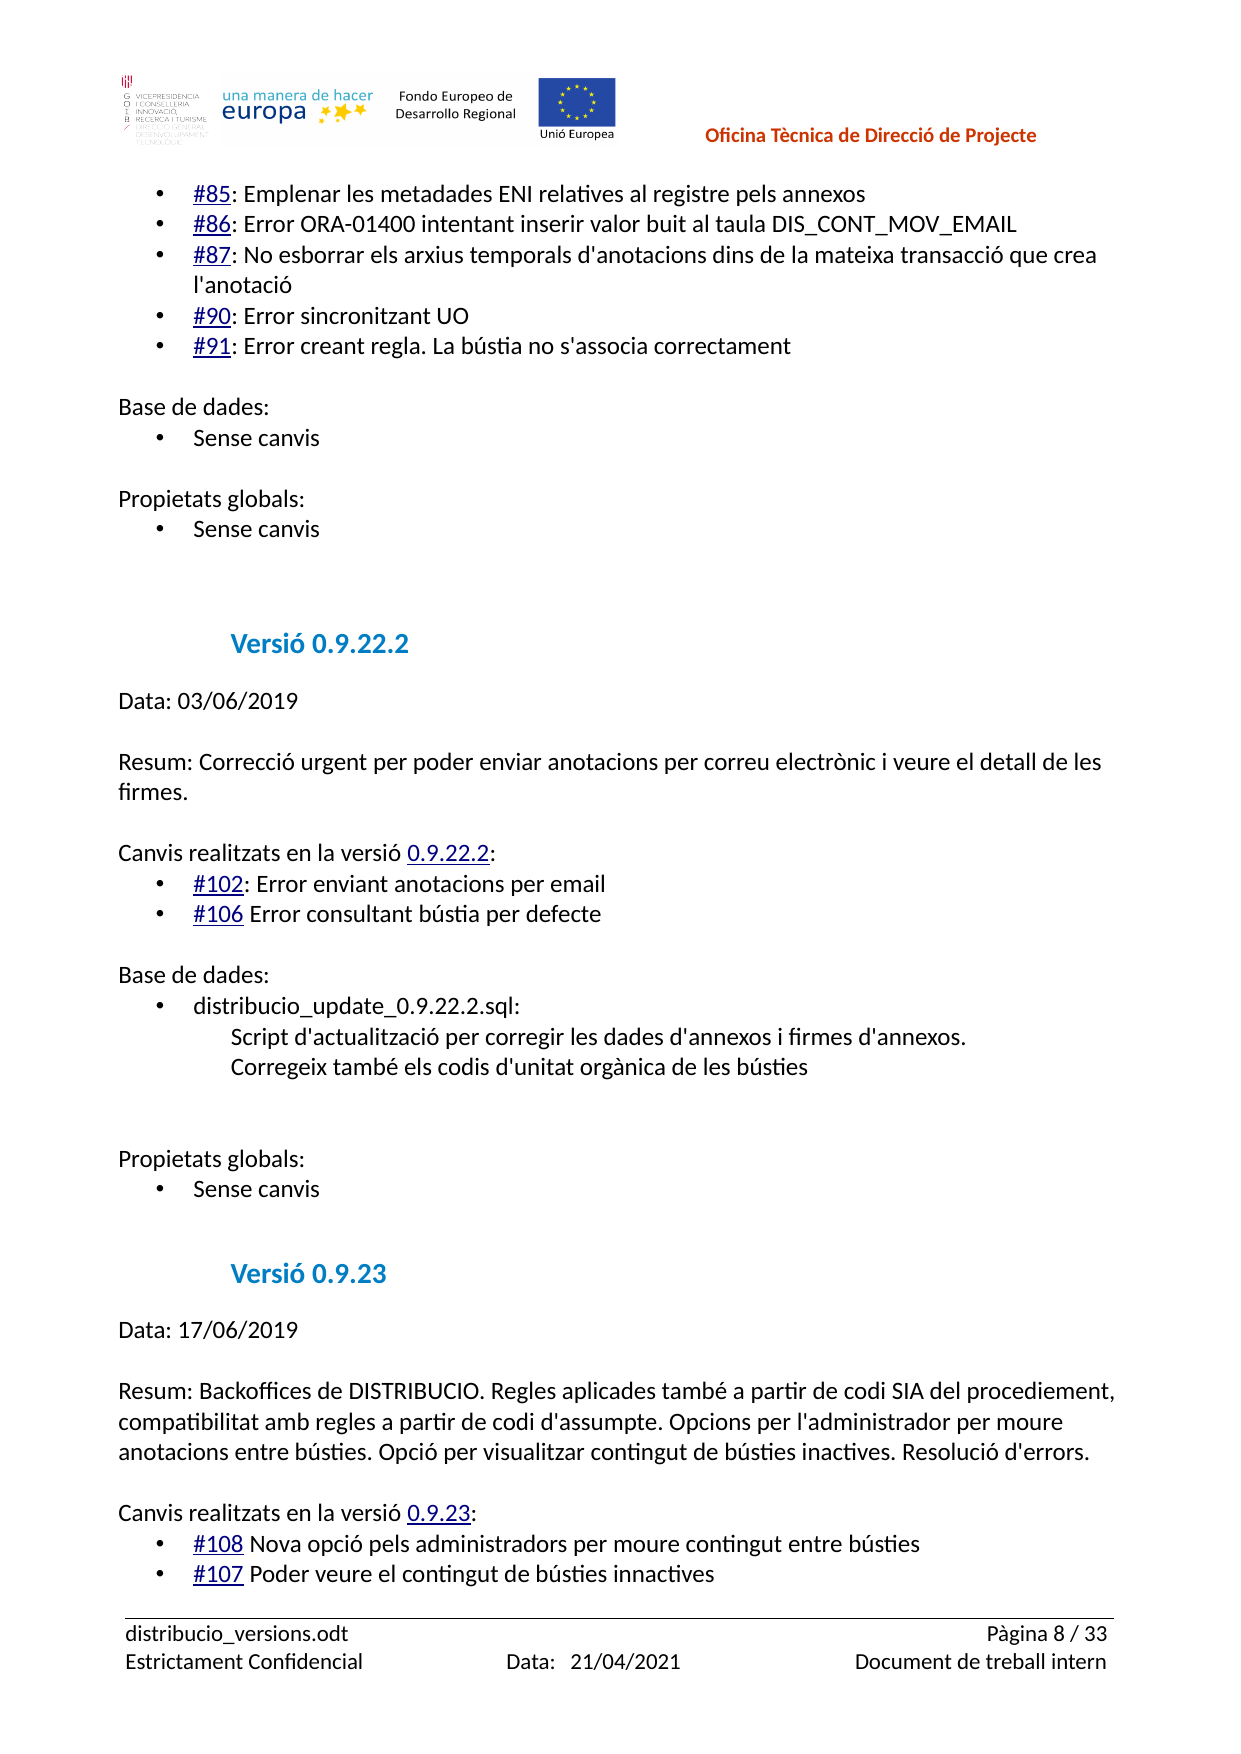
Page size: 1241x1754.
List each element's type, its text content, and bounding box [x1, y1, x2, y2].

list #108 Nova opció pels administradors per moure contingut entre bústies [156, 1528, 1122, 1558]
picture [118, 73, 213, 147]
list Script d'actualització per corregir les dades d'annexos i firmes d'annexos. [193, 1021, 1122, 1051]
text Base de dades: [118, 959, 1122, 990]
picture [219, 73, 621, 147]
text Resum: Backoffices de DISTRIBUCIO. Regles aplicades també a partir de codi SIA del procediement, compatibilitat amb regles a partir de codi d'assumpte. Opcions per l'administrador per moure anotacions entre bústies. Opció per visualitzar contingut de bústies inactives. Resolució d'errors. [118, 1375, 1122, 1467]
list Sense canvis [156, 422, 1122, 452]
subtitle Versió 0.9.22.2 [153, 626, 1122, 661]
list #106 Error consultant bústia per defecte [156, 898, 1122, 929]
list #107 Poder veure el contingut de bústies innactives [156, 1558, 1122, 1589]
list #91: Error creant regla. La bústia no s'associa correctament [156, 330, 1122, 361]
text Canvis realitzats en la versió 0.9.22.2: [118, 837, 1122, 868]
list Sense canvis [156, 1173, 1122, 1204]
text Data: 03/06/2019 [118, 685, 1122, 715]
text Resum: Correcció urgent per poder enviar anotacions per correu electrònic i veure el detall de les firmes. [118, 746, 1122, 807]
list distribucio_update_0.9.22.2.sql: [156, 990, 1122, 1021]
list #86: Error ORA-01400 intentant inserir valor buit al taula DIS_CONT_MOV_EMAIL [156, 208, 1122, 239]
text Propietats globals: [118, 1143, 1122, 1173]
list Corregeix també els codis d'unitat orgànica de les bústies [193, 1051, 1122, 1082]
list #85: Emplenar les metadades ENI relatives al registre pels annexos [156, 178, 1122, 208]
text Propietats globals: [118, 483, 1122, 513]
subtitle Versió 0.9.23 [153, 1255, 1122, 1291]
text Base de dades: [118, 391, 1122, 422]
list #87: No esborrar els arxius temporals d'anotacions dins de la mateixa transacció que crea l'anotació [156, 239, 1122, 300]
text Canvis realitzats en la versió 0.9.23: [118, 1497, 1122, 1528]
list #90: Error sincronitzant UO [156, 300, 1122, 330]
list Sense canvis [156, 513, 1122, 544]
text Data: 17/06/2019 [118, 1314, 1122, 1345]
list #102: Error enviant anotacions per email [156, 868, 1122, 898]
